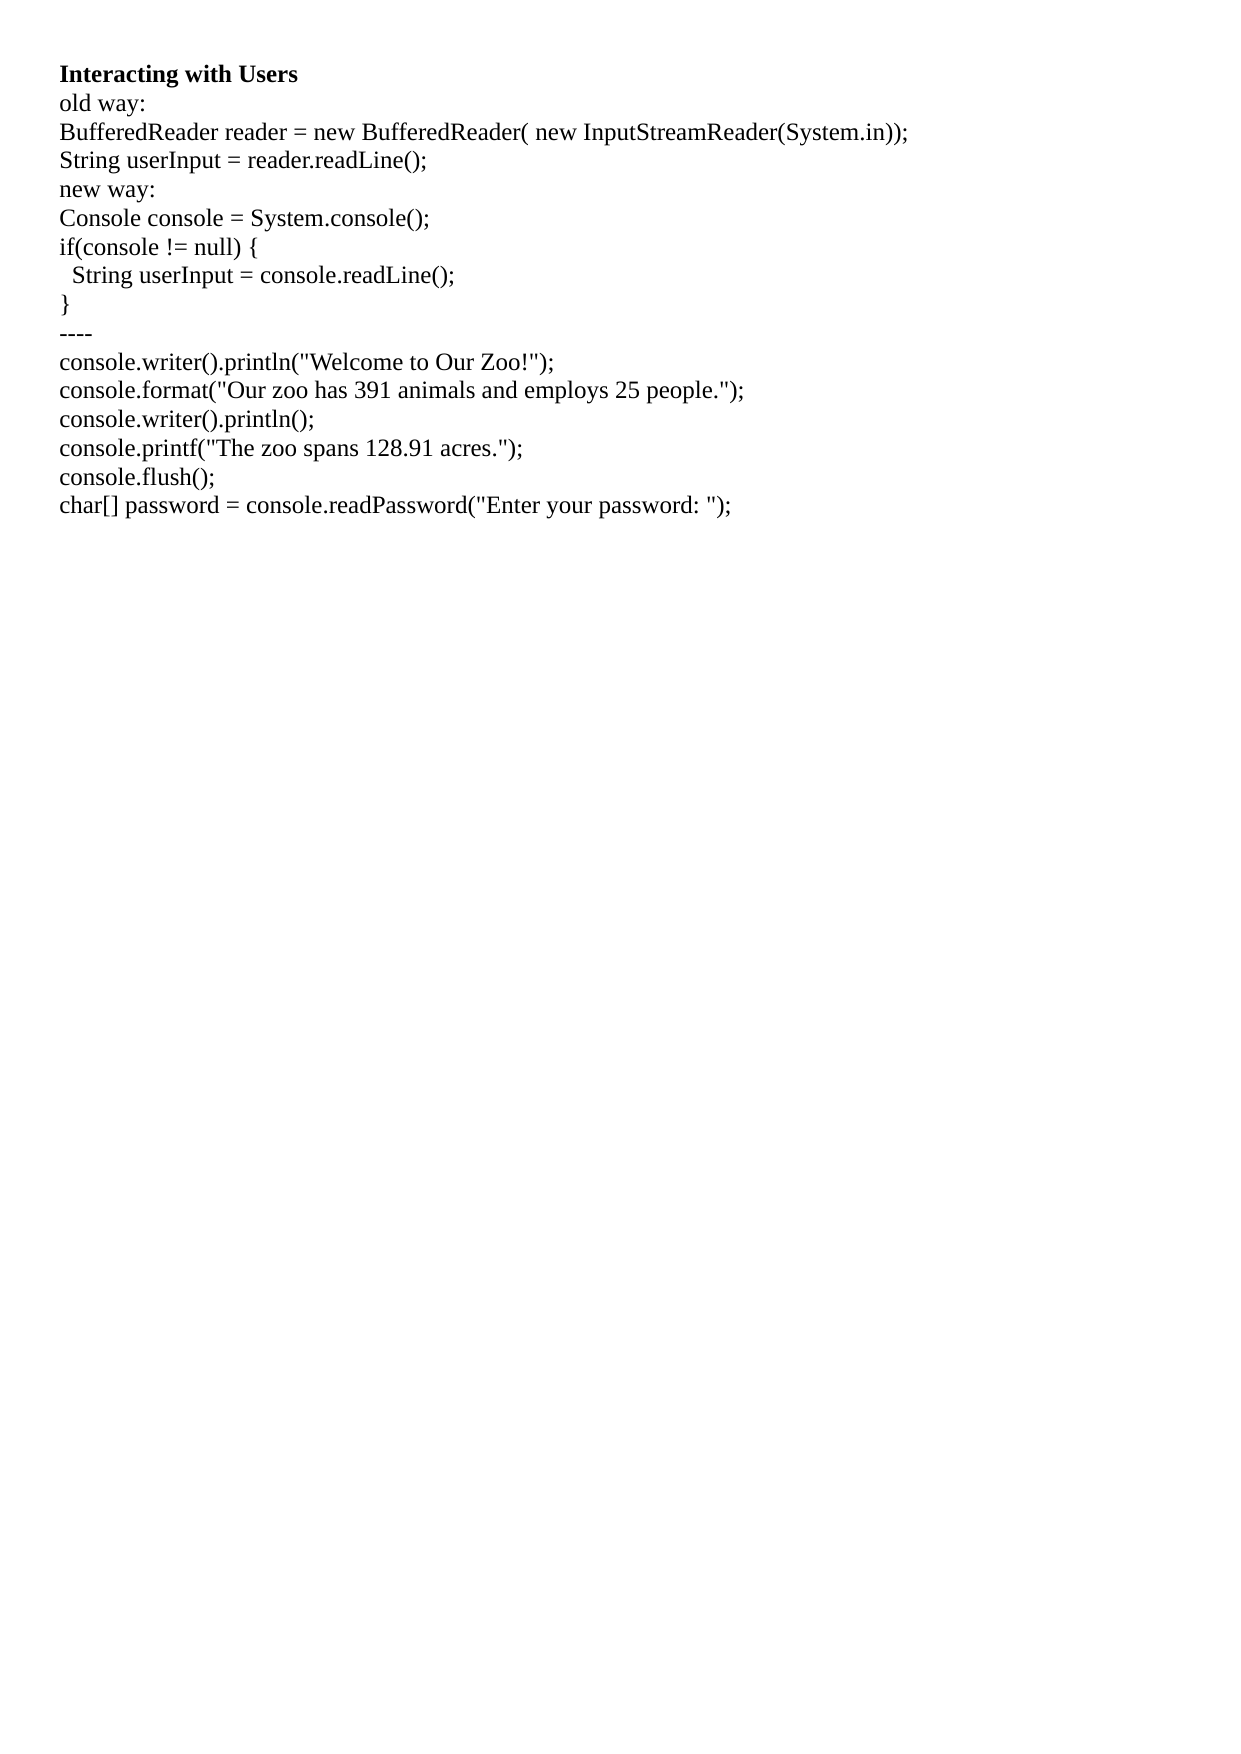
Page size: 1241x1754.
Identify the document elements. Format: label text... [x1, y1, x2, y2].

text Console console = System.console(); [59, 203, 1181, 232]
text } [59, 289, 1181, 318]
text console.writer().println(); [59, 404, 1181, 433]
text if(console != null) { [59, 232, 1181, 260]
text ---- [59, 318, 1181, 347]
text BufferedReader reader = new BufferedReader( new InputStreamReader(System.in)); [59, 117, 1181, 145]
text String userInput = console.readLine(); [59, 260, 1181, 289]
text old way: [59, 88, 1181, 117]
text console.printf("The zoo spans 128.91 acres."); [59, 433, 1181, 462]
text console.writer().println("Welcome to Our Zoo!"); [59, 347, 1181, 375]
text console.format("Our zoo has 391 animals and employs 25 people."); [59, 375, 1181, 404]
text console.flush(); [59, 462, 1181, 490]
text String userInput = reader.readLine(); [59, 145, 1181, 174]
text new way: [59, 174, 1181, 203]
text Interacting with Users [59, 59, 1181, 88]
text char[] password = console.readPassword("Enter your password: "); [59, 490, 1181, 519]
